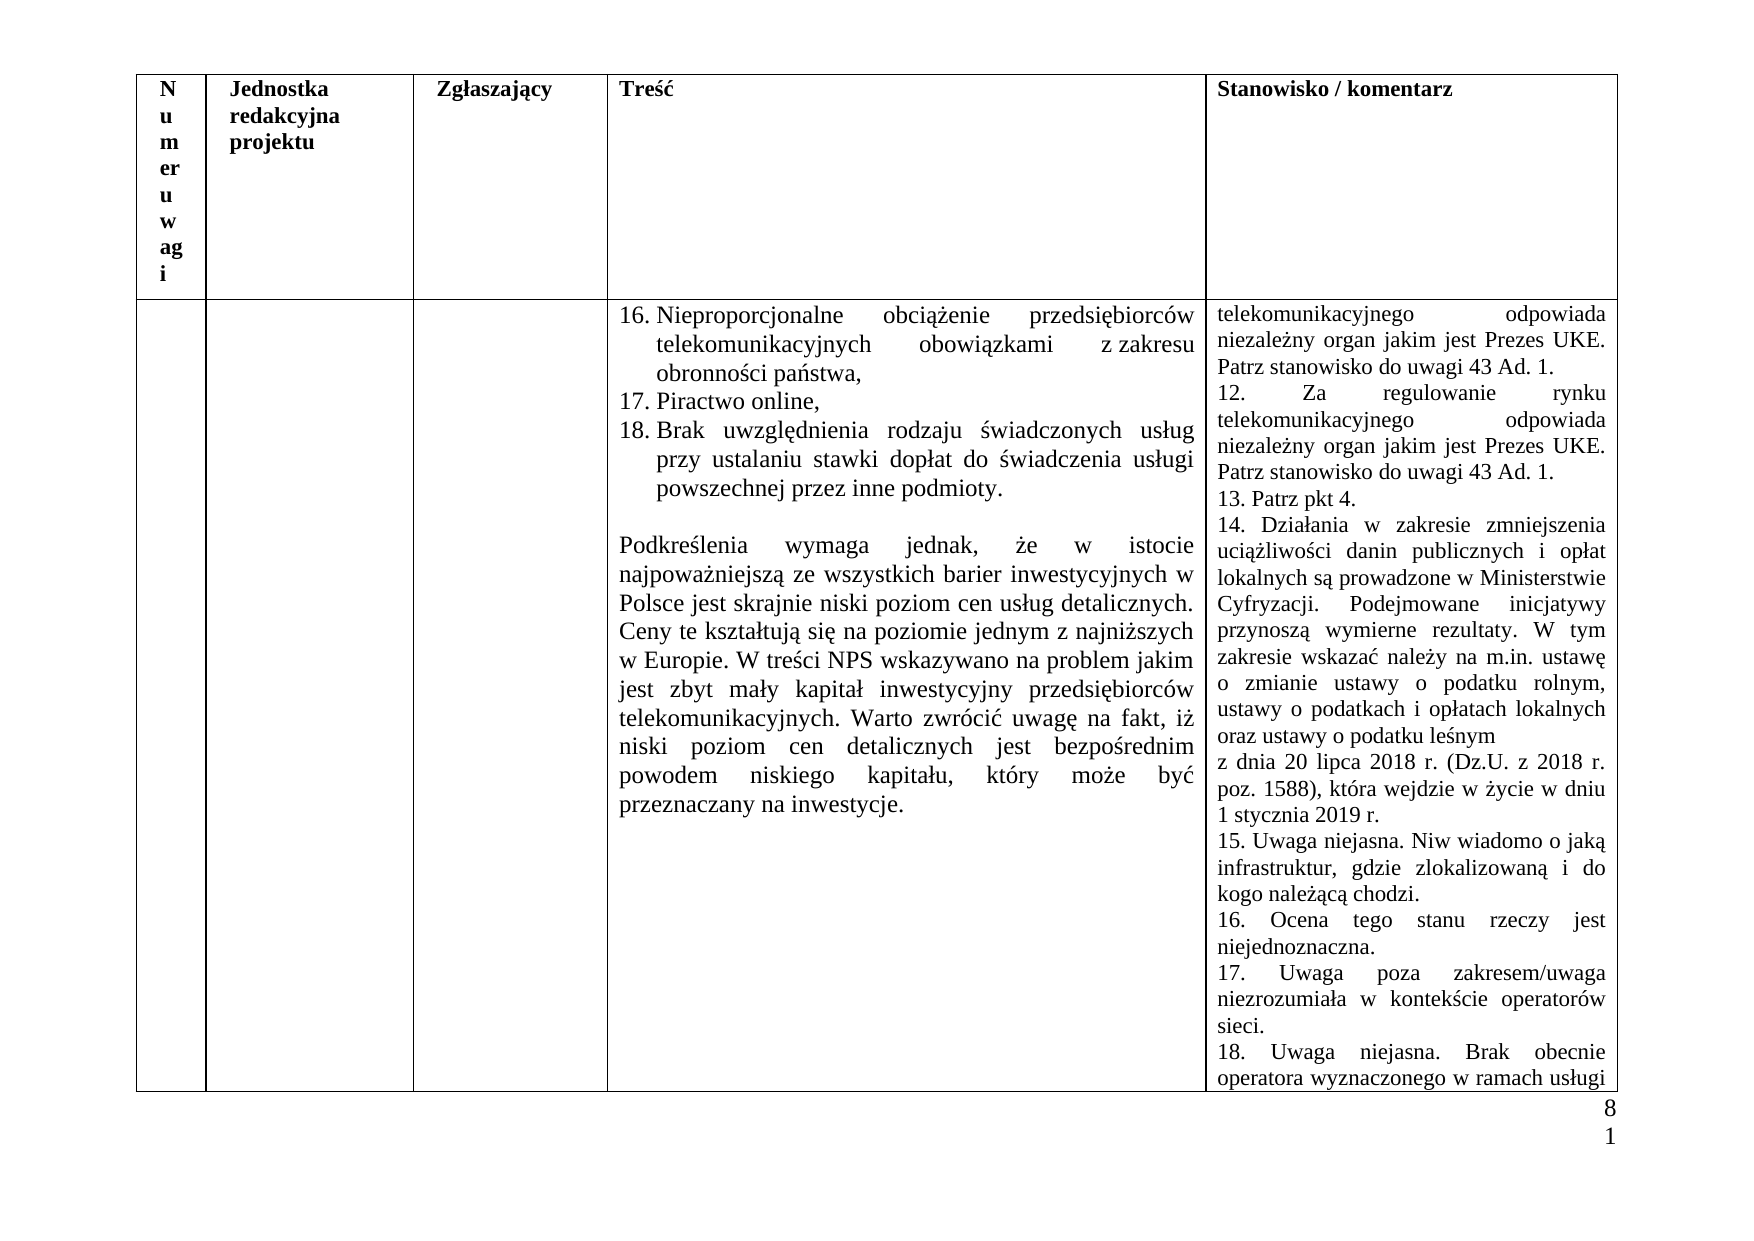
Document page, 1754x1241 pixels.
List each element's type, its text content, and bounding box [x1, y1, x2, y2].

table_cell [207, 300, 413, 1091]
table_cell telekomunikacyjnego odpowiada niezależny organ jakim jest Prezes UKE. Patrz stanowisko do uwagi 43 Ad. 1. 12. Za regulowanie rynku telekomunikacyjnego odpowiada niezależny organ jakim jest Prezes UKE. Patrz stanowisko do uwagi 43 Ad. 1. 13. Patrz pkt 4. 14. Działania w zakresie zmniejszenia uciążliwości danin publicznych i opłat lokalnych są prowadzone w Ministerstwie Cyfryzacji. Podejmowane inicjatywy przynoszą wymierne rezultaty. W tym zakresie wskazać należy na m.in. ustawę o zmianie ustawy o podatku rolnym, ustawy o podatkach i opłatach lokalnych oraz ustawy o podatku leśnym z dnia 20 lipca 2018 r. (Dz.U. z 2018 r. poz. 1588), która wejdzie w życie w dniu 1 stycznia 2019 r. 15. Uwaga niejasna. Niw wiadomo o jaką infrastruktur, gdzie zlokalizowaną i do kogo należącą chodzi. 16. Ocena tego stanu rzeczy jest niejednoznaczna. 17. Uwaga poza zakresem/uwaga niezrozumiała w kontekście operatorów sieci. 18. Uwaga niejasna. Brak obecnie operatora wyznaczonego w ramach usługi [1207, 300, 1617, 1091]
table_header Treść [608, 75, 1205, 299]
table_cell [137, 300, 205, 1091]
table_header Zgłaszający [414, 75, 607, 299]
table_cell 16. Nieproporcjonalne obciążenie przedsiębiorców telekomunikacyjnych obowiązkami z zakresu obronności państwa, 17. Piractwo online, 18. Brak uwzględnienia rodzaju świadczonych usług przy ustalaniu stawki dopłat do świadczenia usługi powszechnej przez inne podmioty. Podkreślenia wymaga jednak, że w istocie najpoważniejszą ze wszystkich barier inwestycyjnych w Polsce jest skrajnie niski poziom cen usług detalicznych. Ceny te kształtują się na poziomie jednym z najniższych w Europie. W treści NPS wskazywano na problem jakim jest zbyt mały kapitał inwestycyjny przedsiębiorców telekomunikacyjnych. Warto zwrócić uwagę na fakt, iż niski poziom cen detalicznych jest bezpośrednim powodem niskiego kapitału, który może być przeznaczany na inwestycje. [608, 300, 1205, 1091]
table_header Stanowisko / komentarz [1207, 75, 1617, 299]
table_cell [414, 300, 607, 1091]
table_header Numer uwagi [137, 75, 205, 299]
table_header Jednostka redakcyjna projektu [207, 75, 413, 299]
